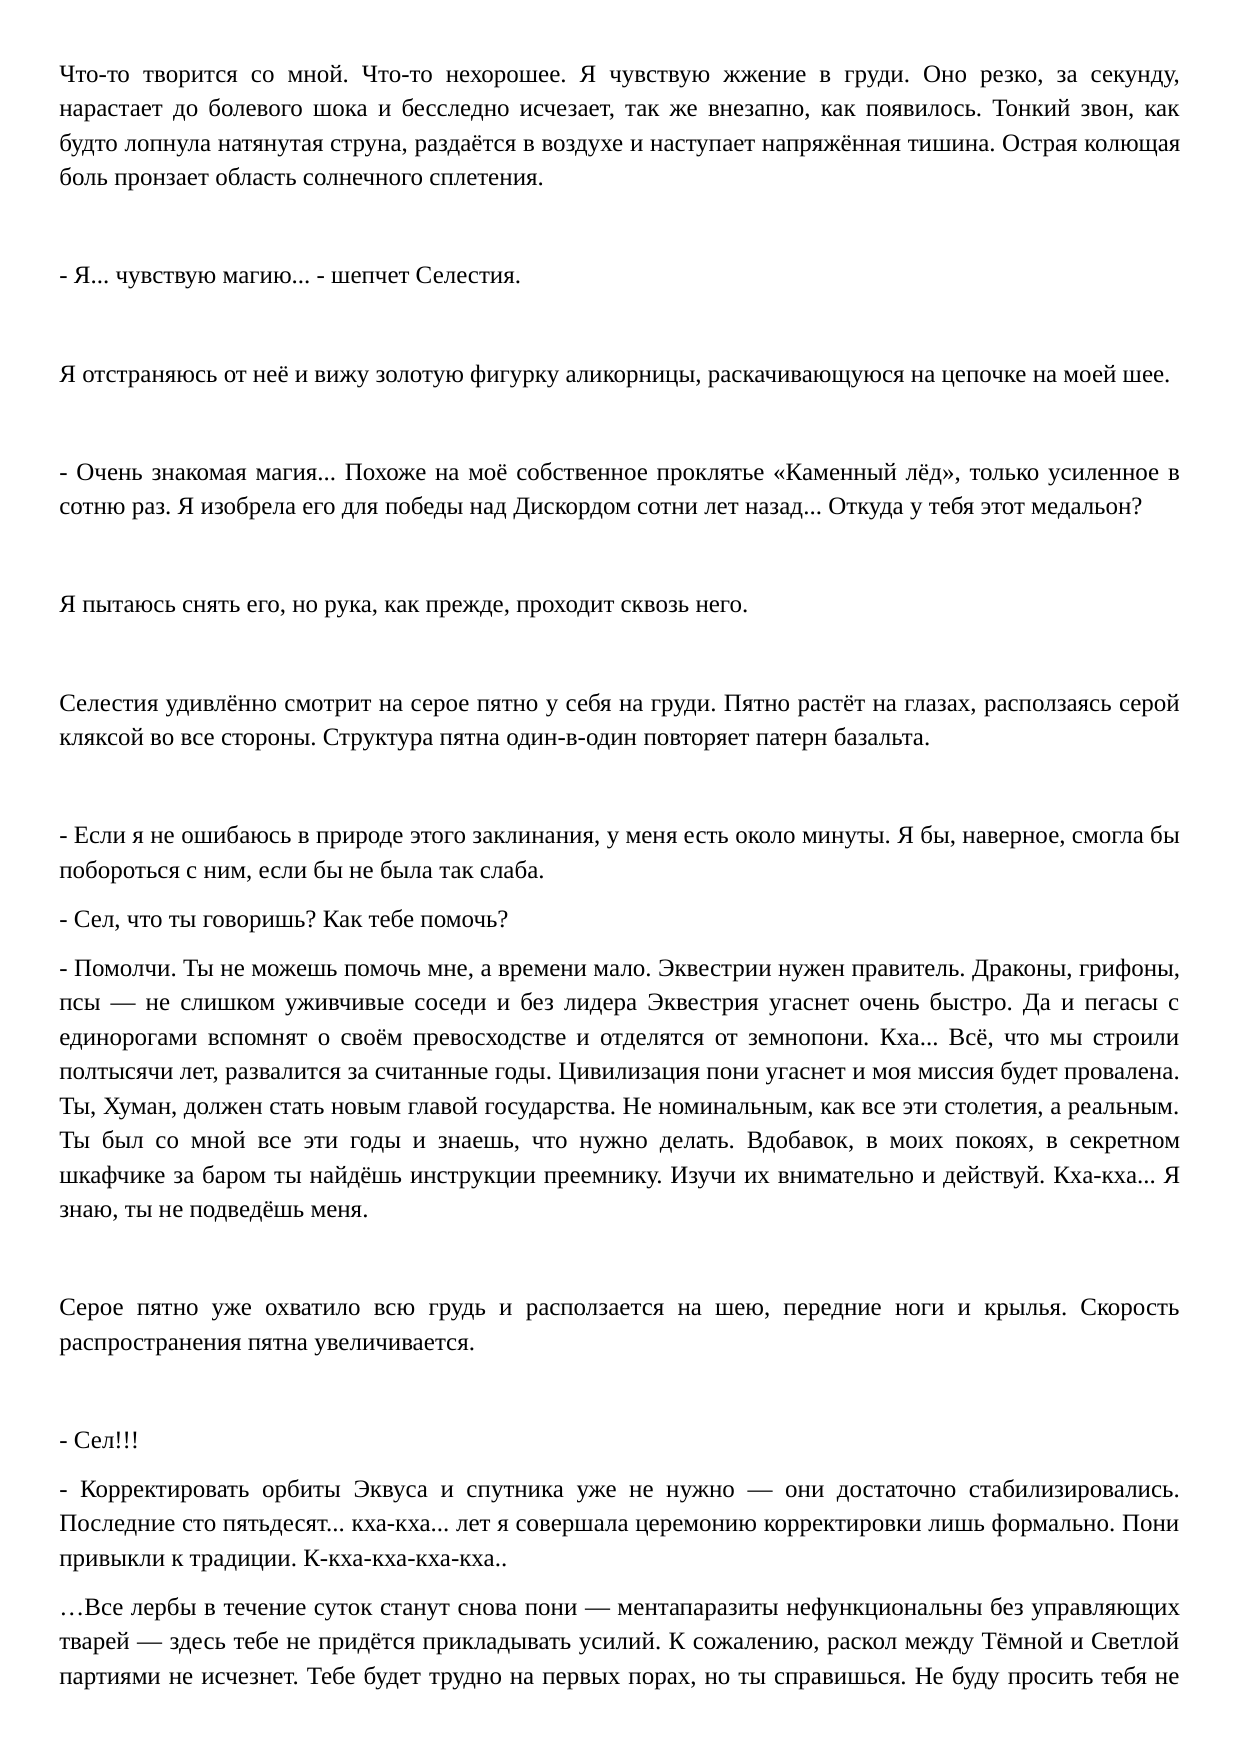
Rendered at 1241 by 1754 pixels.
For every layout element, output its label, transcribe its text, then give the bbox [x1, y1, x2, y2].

text - Я... чувствую магию... - шепчет Селестия. [59, 261, 1181, 289]
text - Корректировать орбиты Эквуса и спутника уже не нужно — они достаточно стабилизировались. Последние сто пятьдесят... кха-кха... лет я совершала церемонию корректировки лишь формально. Пони привыкли к традиции. К-кха-кха-кха-кха.. [59, 1474, 1181, 1572]
text Я отстраняюсь от неё и вижу золотую фигурку аликорницы, раскачивающуюся на цепочке на моей шее. [59, 359, 1181, 387]
text Я пытаюсь снять его, но рука, как прежде, проходит сквозь него. [59, 589, 1181, 618]
text - Сел, что ты говоришь? Как тебе помочь? [59, 904, 1181, 932]
text - Очень знакомая магия... Похоже на моё собственное проклятье «Каменный лёд», только усиленное в сотню раз. Я изобрела его для победы над Дискордом сотни лет назад... Откуда у тебя этот медальон? [59, 457, 1181, 520]
text - Сел!!! [59, 1425, 1181, 1454]
text - Помолчи. Ты не можешь помочь мне, а времени мало. Эквестрии нужен правитель. Драконы, грифоны, псы — не слишком уживчивые соседи и без лидера Эквестрия угаснет очень быстро. Да и пегасы с единорогами вспомнят о своём превосходстве и отделятся от земнопони. Кха... Всё, что мы строили полтысячи лет, развалится за считанные годы. Цивилизация пони угаснет и моя миссия будет провалена. Ты, Хуман, должен стать новым главой государства. Не номинальным, как все эти столетия, а реальным. Ты был со мной все эти годы и знаешь, что нужно делать. Вдобавок, в моих покоях, в секретном шкафчике за баром ты найдёшь инструкции преемнику. Изучи их внимательно и действуй. Кха-кха... Я знаю, ты не подведёшь меня. [59, 953, 1181, 1223]
text Селестия удивлённо смотрит на серое пятно у себя на груди. Пятно растёт на глазах, расползаясь серой кляксой во все стороны. Структура пятна один-в-один повторяет патерн базальта. [59, 688, 1181, 751]
text …Все лербы в течение суток станут снова пони — ментапаразиты нефункциональны без управляющих тварей — здесь тебе не придётся прикладывать усилий. К сожалению, раскол между Тёмной и Светлой партиями не исчезнет. Тебе будет трудно на первых порах, но ты справишься. Не буду просить тебя не [59, 1592, 1181, 1690]
text Серое пятно уже охватило всю грудь и расползается на шею, передние ноги и крылья. Скорость распространения пятна увеличивается. [59, 1292, 1181, 1356]
text Что-то творится со мной. Что-то нехорошее. Я чувствую жжение в груди. Оно резко, за секунду, нарастает до болевого шока и бесследно исчезает, так же внезапно, как появилось. Тонкий звон, как будто лопнула натянутая струна, раздаётся в воздухе и наступает напряжённая тишина. Острая колющая боль пронзает область солнечного сплетения. [59, 59, 1181, 191]
text - Если я не ошибаюсь в природе этого заклинания, у меня есть около минуты. Я бы, наверное, смогла бы побороться с ним, если бы не была так слаба. [59, 820, 1181, 883]
